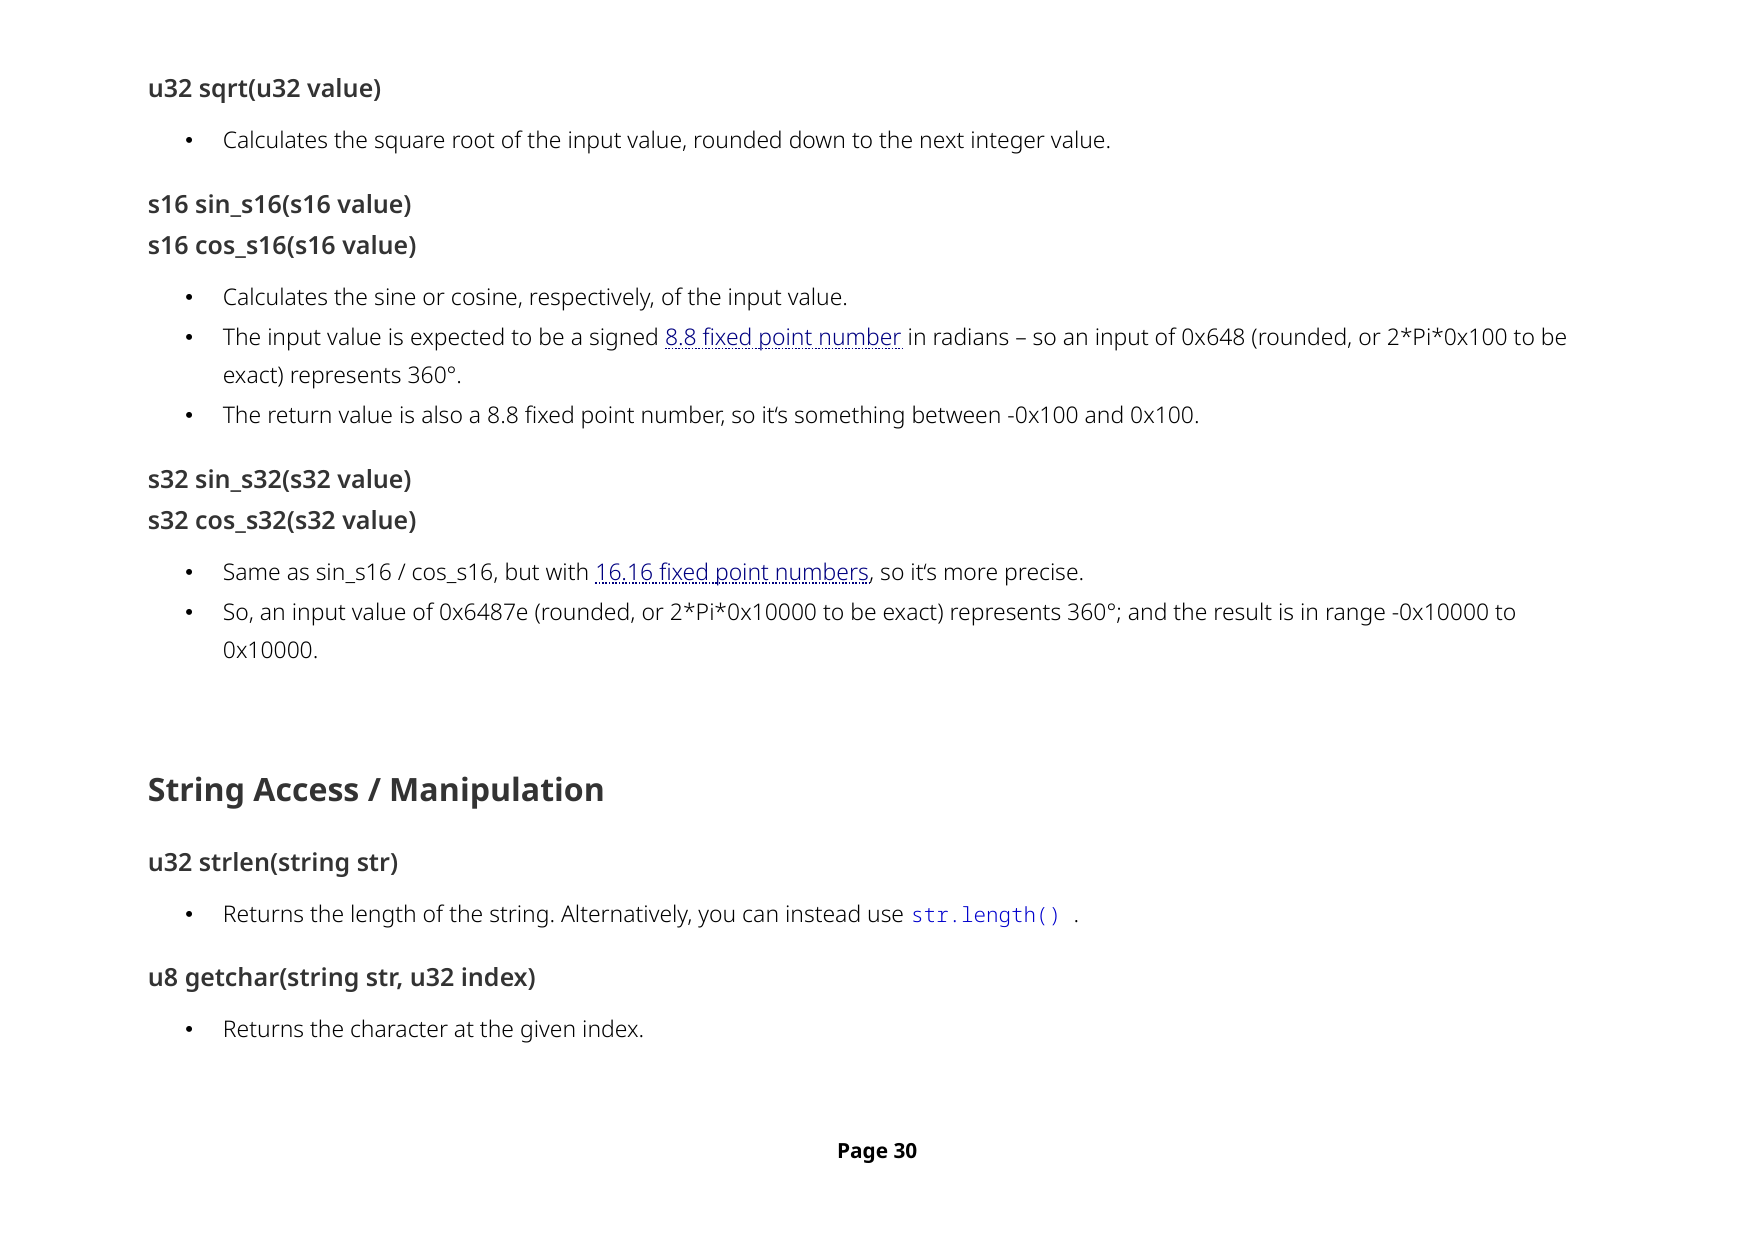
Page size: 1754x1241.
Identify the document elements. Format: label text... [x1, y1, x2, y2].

subtitle s16 sin_s16(s16 value) s16 cos_s16(s16 value) [148, 187, 1606, 262]
subtitle String Access / Manipulation [148, 767, 1606, 810]
list The return value is also a 8.8 fixed point number, so it‘s something between -0x100 and 0x100. [185, 399, 1606, 430]
subtitle s32 sin_s32(s32 value) s32 cos_s32(s32 value) [148, 462, 1606, 537]
list Calculates the sine or cosine, respectively, of the input value. [185, 281, 1606, 312]
list So, an input value of 0x6487e (rounded, or 2*Pi*0x10000 to be exact) represents 360°; and the result is in range -0x10000 to 0x10000. [185, 596, 1606, 665]
subtitle u8 getchar(string str, u32 index) [148, 960, 1606, 994]
subtitle u32 sqrt(u32 value) [148, 71, 1606, 105]
list Returns the character at the given index. [185, 1013, 1606, 1044]
list Calculates the square root of the input value, rounded down to the next integer value. [185, 124, 1606, 155]
subtitle u32 strlen(string str) [148, 844, 1606, 878]
list Returns the length of the string. Alternatively, you can instead use str.length() . [185, 897, 1606, 929]
list The input value is expected to be a signed 8.8 fixed point number in radians – so an input of 0x648 (rounded, or 2*Pi*0x100 to be exact) represents 360°. [185, 321, 1606, 390]
list Same as sin_s16 / cos_s16, but with 16.16 fixed point numbers, so it‘s more precise. [185, 556, 1606, 587]
